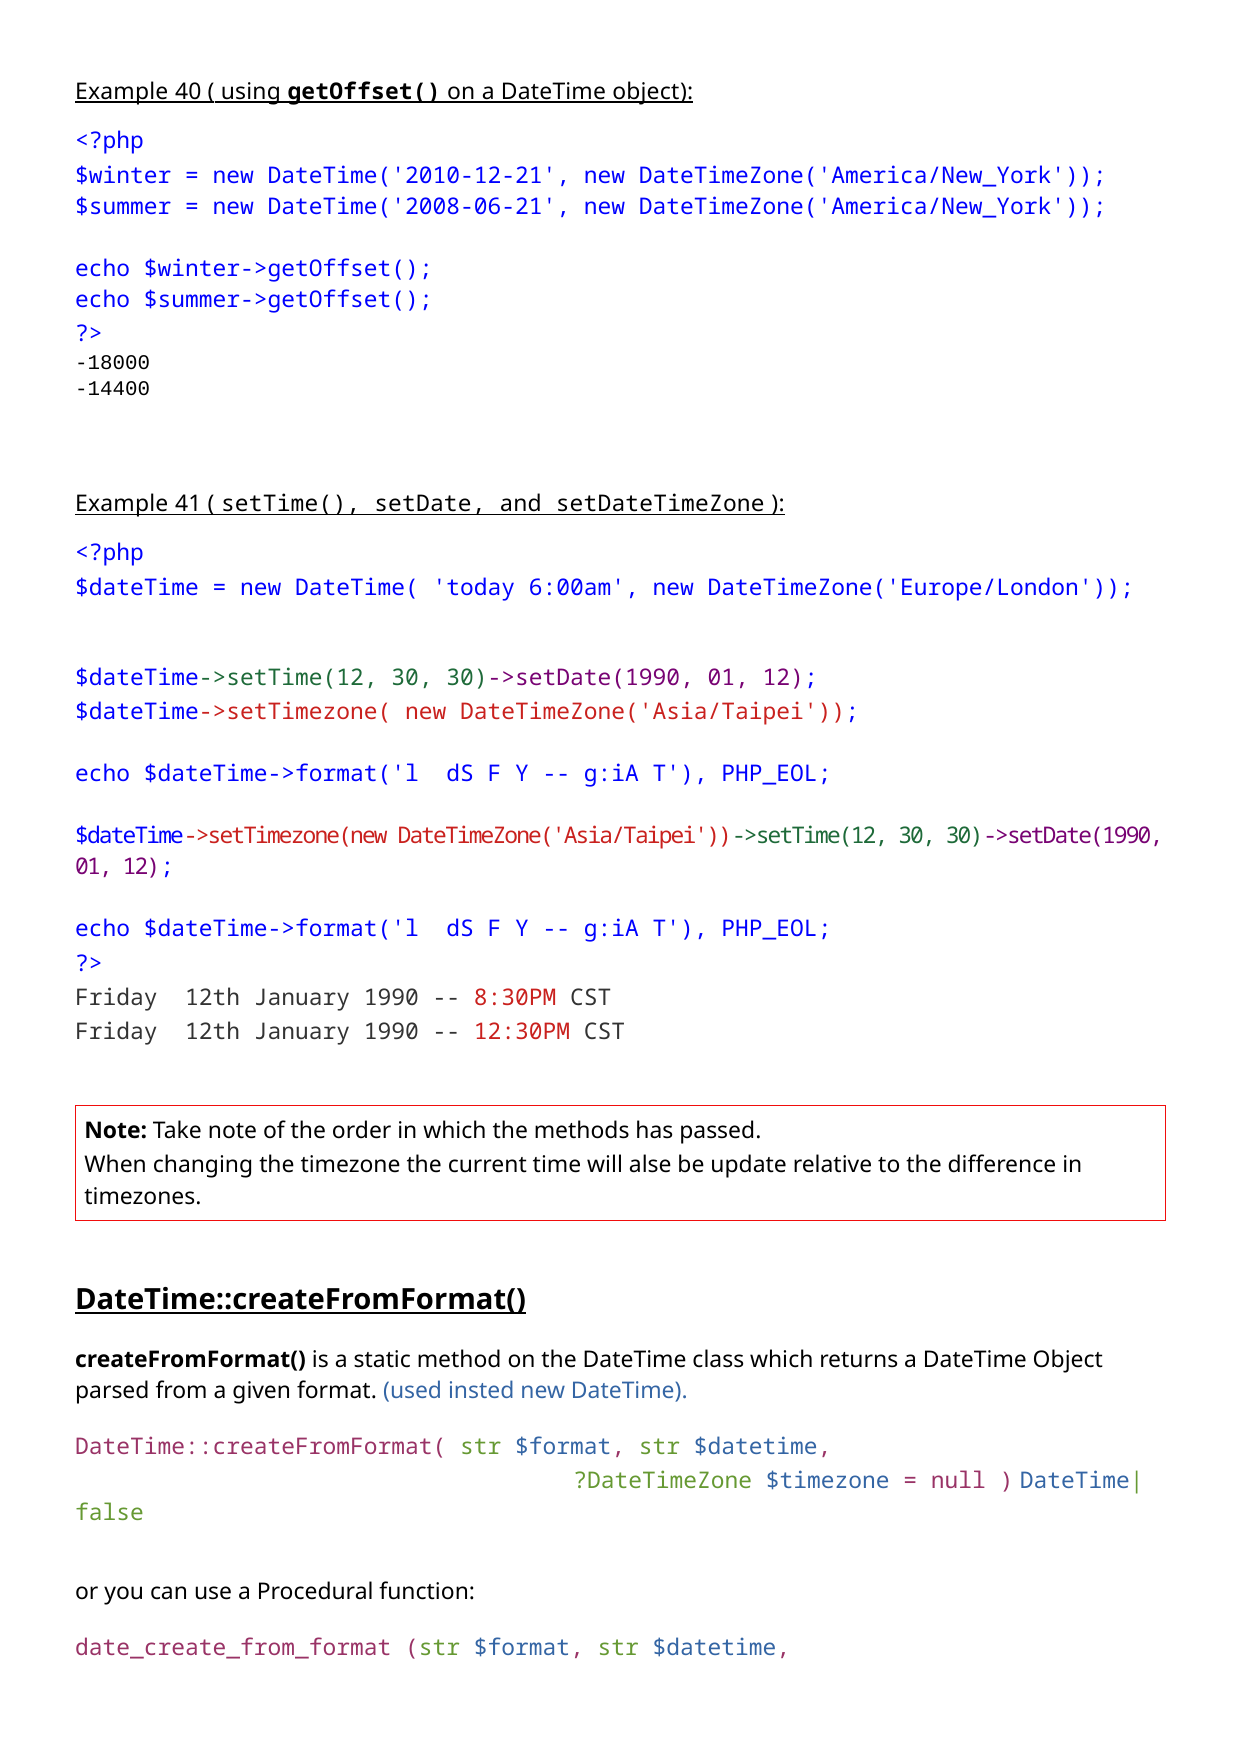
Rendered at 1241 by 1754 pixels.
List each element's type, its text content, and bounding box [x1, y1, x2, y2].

text $dateTime = new DateTime( 'today 6:00am', new DateTimeZone('Europe/London')); [75, 571, 1166, 602]
text $dateTime->setTime(12, 30, 30)->setDate(1990, 01, 12); [75, 661, 1166, 692]
text $dateTime->setTimezone( new DateTimeZone('Asia/Taipei')); [75, 695, 1166, 726]
text $dateTime->setTimezone(new DateTimeZone('Asia/Taipei'))->setTime(12, 30, 30)->setDate(1990, 01, 12); [75, 819, 1166, 881]
text DateTime::createFromFormat() [75, 1278, 1166, 1318]
text $summer = new DateTime('2008-06-21', new DateTimeZone('America/New_York')); [75, 190, 1166, 221]
text -14400 [75, 378, 1166, 402]
text <?php [75, 124, 1166, 156]
text createFromFormat() is a static method on the DateTime class which returns a DateTime Object parsed from a given format. (used insted new DateTime). [75, 1343, 1166, 1406]
text DateTime::createFromFormat( str $format, str $datetime, [75, 1430, 1166, 1462]
text date_create_from_format (str $format, str $datetime, [75, 1631, 1166, 1663]
text When changing the timezone the current time will alse be update relative to the difference in timezones. [76, 1139, 1165, 1220]
text $winter = new DateTime('2010-12-21', new DateTimeZone('America/New_York')); [75, 158, 1166, 190]
text or you can use a Procedural function: [75, 1575, 1166, 1607]
text echo $dateTime->format('l dS F Y -- g:iA T'), PHP_EOL; [75, 757, 1166, 788]
text <?php [75, 536, 1166, 568]
text Note: Take note of the order in which the methods has passed. [76, 1106, 1165, 1139]
text ?> [75, 317, 1166, 349]
text ?> [75, 947, 1166, 978]
text ?DateTimeZone $timezone = null ) DateTime|false [75, 1462, 1166, 1527]
text Friday 12th January 1990 -- 12:30PM CST [75, 1015, 1166, 1046]
text Friday 12th January 1990 -- 8:30PM CST [75, 981, 1166, 1012]
text Example 41 ( setTime(), setDate, and setDateTimeZone ): [75, 487, 1166, 518]
text echo $winter->getOffset(); [75, 252, 1166, 283]
text -18000 [75, 352, 1166, 375]
text Example 40 ( using getOffset() on a DateTime object): [75, 75, 1166, 106]
text echo $dateTime->format('l dS F Y -- g:iA T'), PHP_EOL; [75, 912, 1166, 943]
text echo $summer->getOffset(); [75, 283, 1166, 314]
